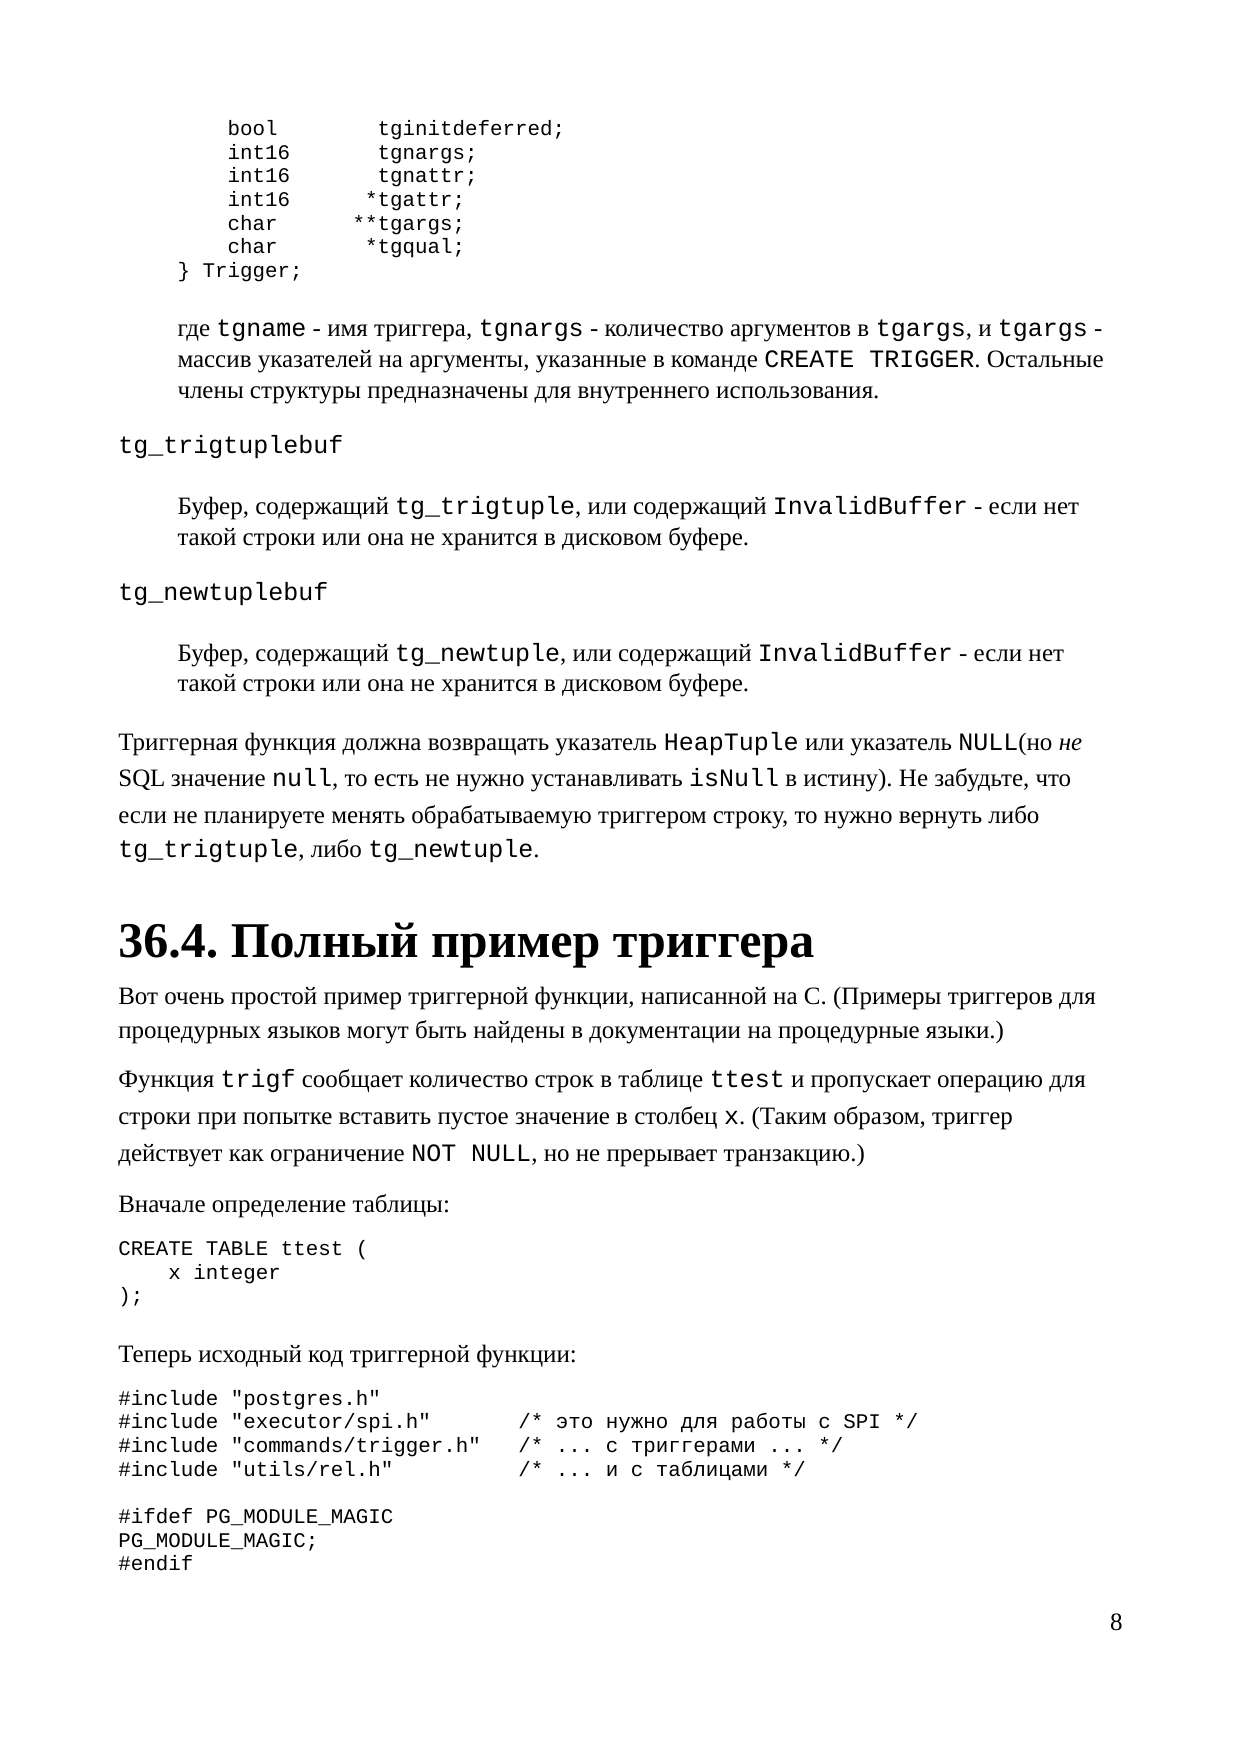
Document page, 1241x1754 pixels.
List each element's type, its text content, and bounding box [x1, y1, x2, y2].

text #ifdef PG_MODULE_MAGIC [118, 1506, 1122, 1529]
text char **tgargs; [177, 213, 1122, 236]
text #endif [118, 1553, 1122, 1577]
text #include "postgres.h" [118, 1388, 1122, 1411]
text Функция trigf сообщает количество строк в таблице ttest и пропускает операцию для строки при попытке вставить пустое значение в столбец x. (Таким образом, триггер действует как ограничение NOT NULL, но не прерывает транзакцию.) [118, 1064, 1122, 1168]
text Вот очень простой пример триггерной функции, написанной на C. (Примеры триггеров для процедурных языков могут быть найдены в документации на процедурные языки.) [118, 981, 1122, 1044]
list Буфер, содержащий tg_newtuple, или содержащий InvalidBuffer - если нет такой строки или она не хранится в дисковом буфере. [177, 638, 1122, 697]
text int16 *tgattr; [177, 189, 1122, 213]
text PG_MODULE_MAGIC; [118, 1529, 1122, 1553]
text int16 tgnattr; [177, 165, 1122, 189]
text Триггерная функция должна возвращать указатель HeapTuple или указатель NULL(но не SQL значение null, то есть не нужно устанавливать isNull в истину). Не забудьте, что если не планируете менять обрабатываемую триггером строку, то нужно вернуть либо tg_trigtuple, либо tg_newtuple. [118, 727, 1122, 865]
text Теперь исходный код триггерной функции: [118, 1339, 1122, 1367]
subtitle tg_newtuplebuf [118, 580, 1122, 608]
list где tgname - имя триггера, tgnargs - количество аргументов в tgargs, и tgargs - массив указателей на аргументы, указанные в команде CREATE TRIGGER. Остальные члены структуры предназначены для внутреннего использования. [177, 313, 1122, 403]
text x integer [118, 1262, 1122, 1286]
text #include "executor/spi.h" /* это нужно для работы с SPI */ [118, 1411, 1122, 1435]
text ); [118, 1286, 1122, 1309]
text #include "utils/rel.h" /* ... и с таблицами */ [118, 1459, 1122, 1482]
subtitle tg_trigtuplebuf [118, 433, 1122, 461]
text CREATE TABLE ttest ( [118, 1238, 1122, 1262]
text Вначале определение таблицы: [118, 1189, 1122, 1218]
text } Trigger; [177, 260, 1122, 284]
text int16 tgnargs; [177, 142, 1122, 165]
list Буфер, содержащий tg_trigtuple, или содержащий InvalidBuffer - если нет такой строки или она не хранится в дисковом буфере. [177, 491, 1122, 550]
text bool tginitdeferred; [177, 118, 1122, 142]
text #include "commands/trigger.h" /* ... с триггерами ... */ [118, 1435, 1122, 1459]
subtitle 36.4. Полный пример триггера [118, 911, 1122, 968]
text char *tgqual; [177, 236, 1122, 260]
